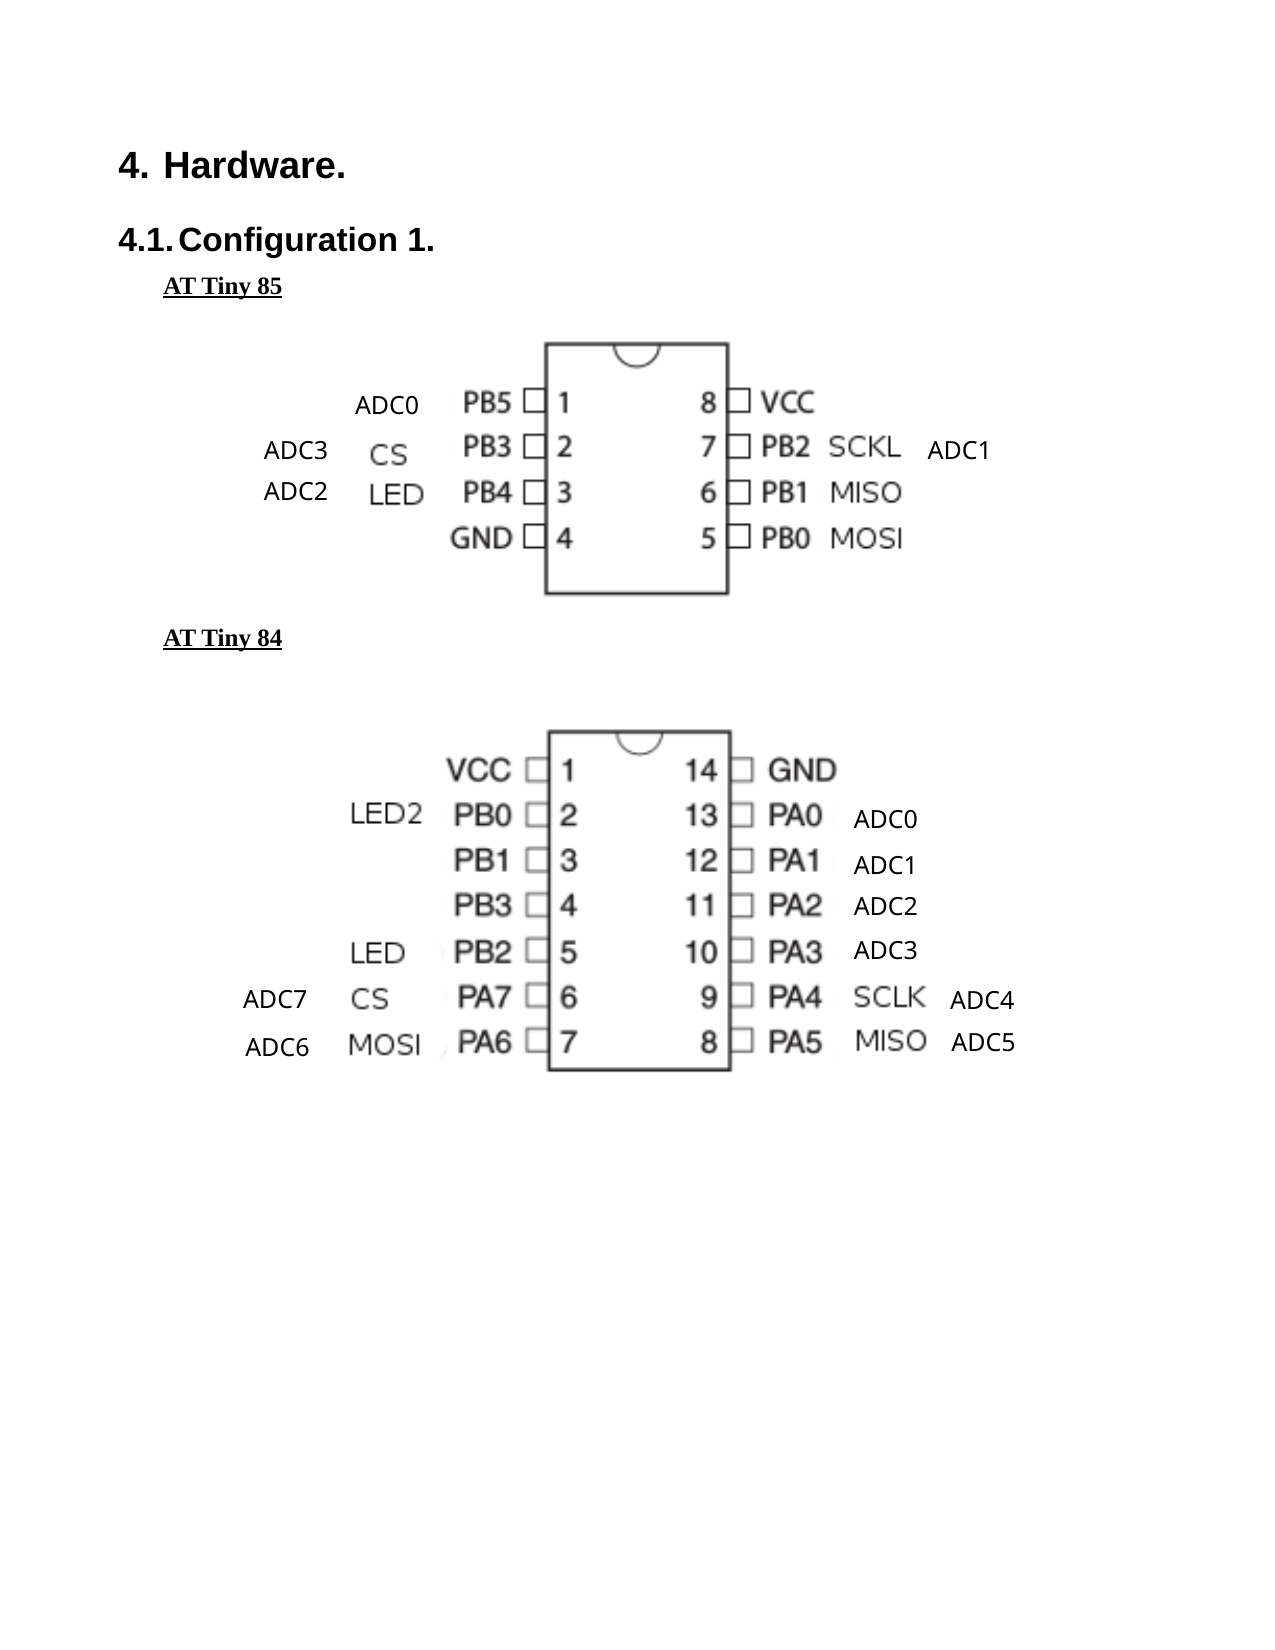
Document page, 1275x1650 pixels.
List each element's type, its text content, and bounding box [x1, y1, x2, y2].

picture [336, 678, 939, 1116]
subtitle Hardware. [118, 143, 1157, 187]
subtitle Configuration 1. [118, 220, 1157, 259]
text AT Tiny 84 [118, 320, 1157, 652]
picture [336, 332, 939, 618]
text AT Tiny 85 [118, 271, 1157, 300]
